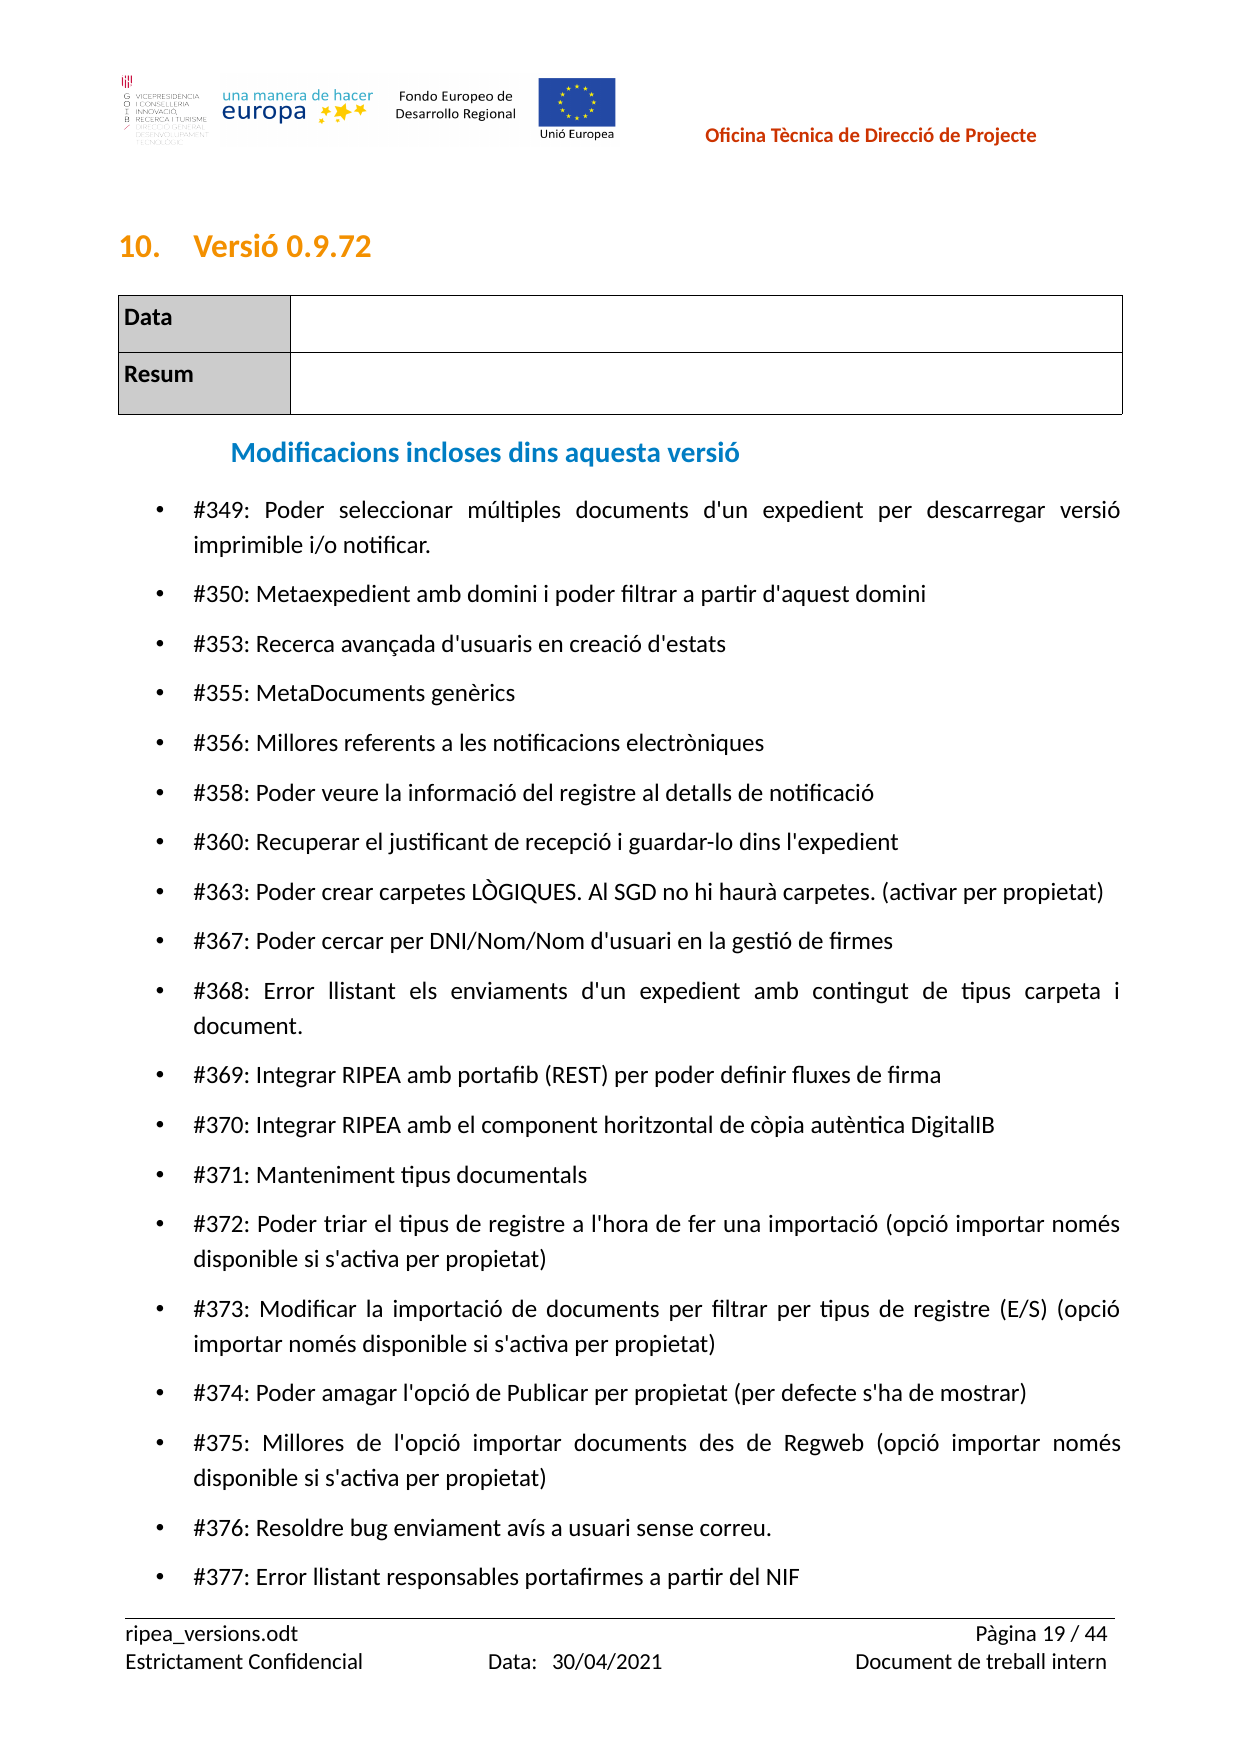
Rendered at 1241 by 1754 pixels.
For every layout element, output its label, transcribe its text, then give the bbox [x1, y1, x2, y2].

table_header Data [119, 296, 290, 352]
picture [219, 73, 621, 147]
list #363: Poder crear carpetes LÒGIQUES. Al SGD no hi haurà carpetes. (activar per propietat) [156, 876, 1122, 906]
list #371: Manteniment tipus documentals [156, 1159, 1122, 1189]
list #374: Poder amagar l'opció de Publicar per propietat (per defecte s'ha de mostrar) [156, 1377, 1122, 1408]
picture [118, 73, 213, 147]
list #373: Modificar la importació de documents per filtrar per tipus de registre (E/S) (opció importar només disponible si s'activa per propietat) [156, 1293, 1122, 1358]
list #375: Millores de l'opció importar documents des de Regweb (opció importar només disponible si s'activa per propietat) [156, 1427, 1122, 1493]
list #376: Resoldre bug enviament avís a usuari sense correu. [156, 1512, 1122, 1542]
list #350: Metaexpedient amb domini i poder filtrar a partir d'aquest domini [156, 578, 1122, 609]
list #360: Recuperar el justificant de recepció i guardar-lo dins l'expedient [156, 826, 1122, 857]
list #355: MetaDocuments genèrics [156, 677, 1122, 708]
subtitle Modificacions incloses dins aquesta versió [153, 434, 1122, 470]
list #370: Integrar RIPEA amb el component horitzontal de còpia autèntica DigitalIB [156, 1109, 1122, 1140]
list #358: Poder veure la informació del registre al detalls de notificació [156, 777, 1122, 807]
list #349: Poder seleccionar múltiples documents d'un expedient per descarregar versió imprimible i/o notificar. [156, 494, 1122, 559]
list #377: Error llistant responsables portafirmes a partir del NIF [156, 1561, 1122, 1592]
subtitle Versió 0.9.72 [118, 225, 1122, 266]
table_header [291, 296, 1122, 352]
list #353: Recerca avançada d'usuaris en creació d'estats [156, 628, 1122, 658]
list #369: Integrar RIPEA amb portafib (REST) per poder definir fluxes de firma [156, 1059, 1122, 1090]
table_cell Resum [119, 353, 290, 414]
list #368: Error llistant els enviaments d'un expedient amb contingut de tipus carpeta i document. [156, 975, 1122, 1041]
list #356: Millores referents a les notificacions electròniques [156, 727, 1122, 758]
list #372: Poder triar el tipus de registre a l'hora de fer una importació (opció importar només disponible si s'activa per propietat) [156, 1208, 1122, 1274]
list #367: Poder cercar per DNI/Nom/Nom d'usuari en la gestió de firmes [156, 925, 1122, 956]
table_cell [291, 353, 1122, 414]
